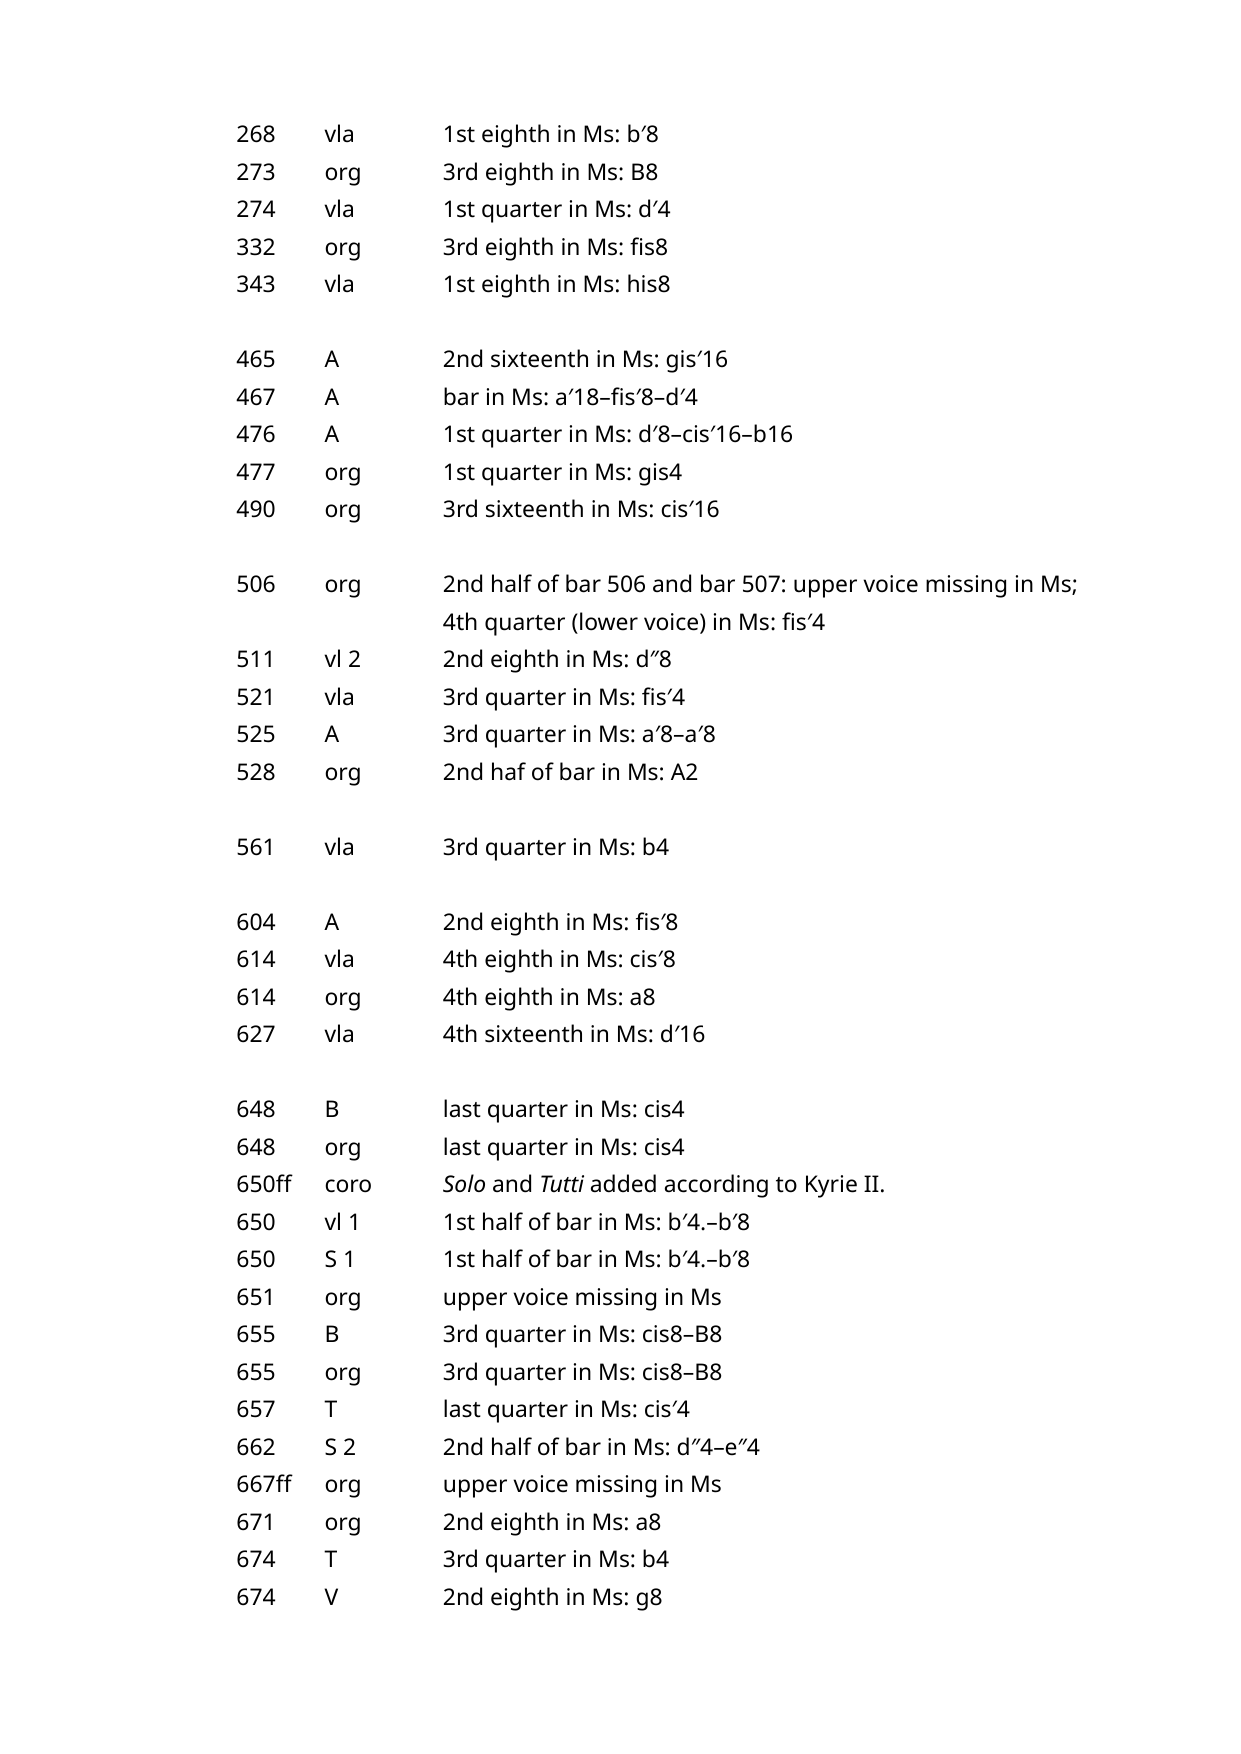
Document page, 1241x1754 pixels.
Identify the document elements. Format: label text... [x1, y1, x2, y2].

text 268 vla 1st eighth in Ms: b′8 273 org 3rd eighth in Ms: B8 274 vla 1st quarter in Ms: d′4 332 org 3rd eighth in Ms: fis8 343 vla 1st eighth in Ms: his8 465 A 2nd sixteenth in Ms: gis′16 467 A bar in Ms: a′18–fis′8–d′4 476 A 1st quarter in Ms: d′8–cis′16–b16 477 org 1st quarter in Ms: gis4 490 org 3rd sixteenth in Ms: cis′16 506 org 2nd half of bar 506 and bar 507: upper voice missing in Ms; 4th quarter (lower voice) in Ms: fis′4 511 vl 2 2nd eighth in Ms: d″8 521 vla 3rd quarter in Ms: fis′4 525 A 3rd quarter in Ms: a′8–a′8 528 org 2nd haf of bar in Ms: A2 561 vla 3rd quarter in Ms: b4 604 A 2nd eighth in Ms: fis′8 614 vla 4th eighth in Ms: cis′8 614 org 4th eighth in Ms: a8 627 vla 4th sixteenth in Ms: d′16 648 B last quarter in Ms: cis4 648 org last quarter in Ms: cis4 650ff coro Solo and Tutti added according to Kyrie II. 650 vl 1 1st half of bar in Ms: b′4.–b′8 650 S 1 1st half of bar in Ms: b′4.–b′8 651 org upper voice missing in Ms 655 B 3rd quarter in Ms: cis8–B8 655 org 3rd quarter in Ms: cis8–B8 657 T last quarter in Ms: cis′4 662 S 2 2nd half of bar in Ms: d″4–e″4 667ff org upper voice missing in Ms 671 org 2nd eighth in Ms: a8 674 T 3rd quarter in Ms: b4 674 V 2nd eighth in Ms: g8 [236, 118, 1122, 1612]
